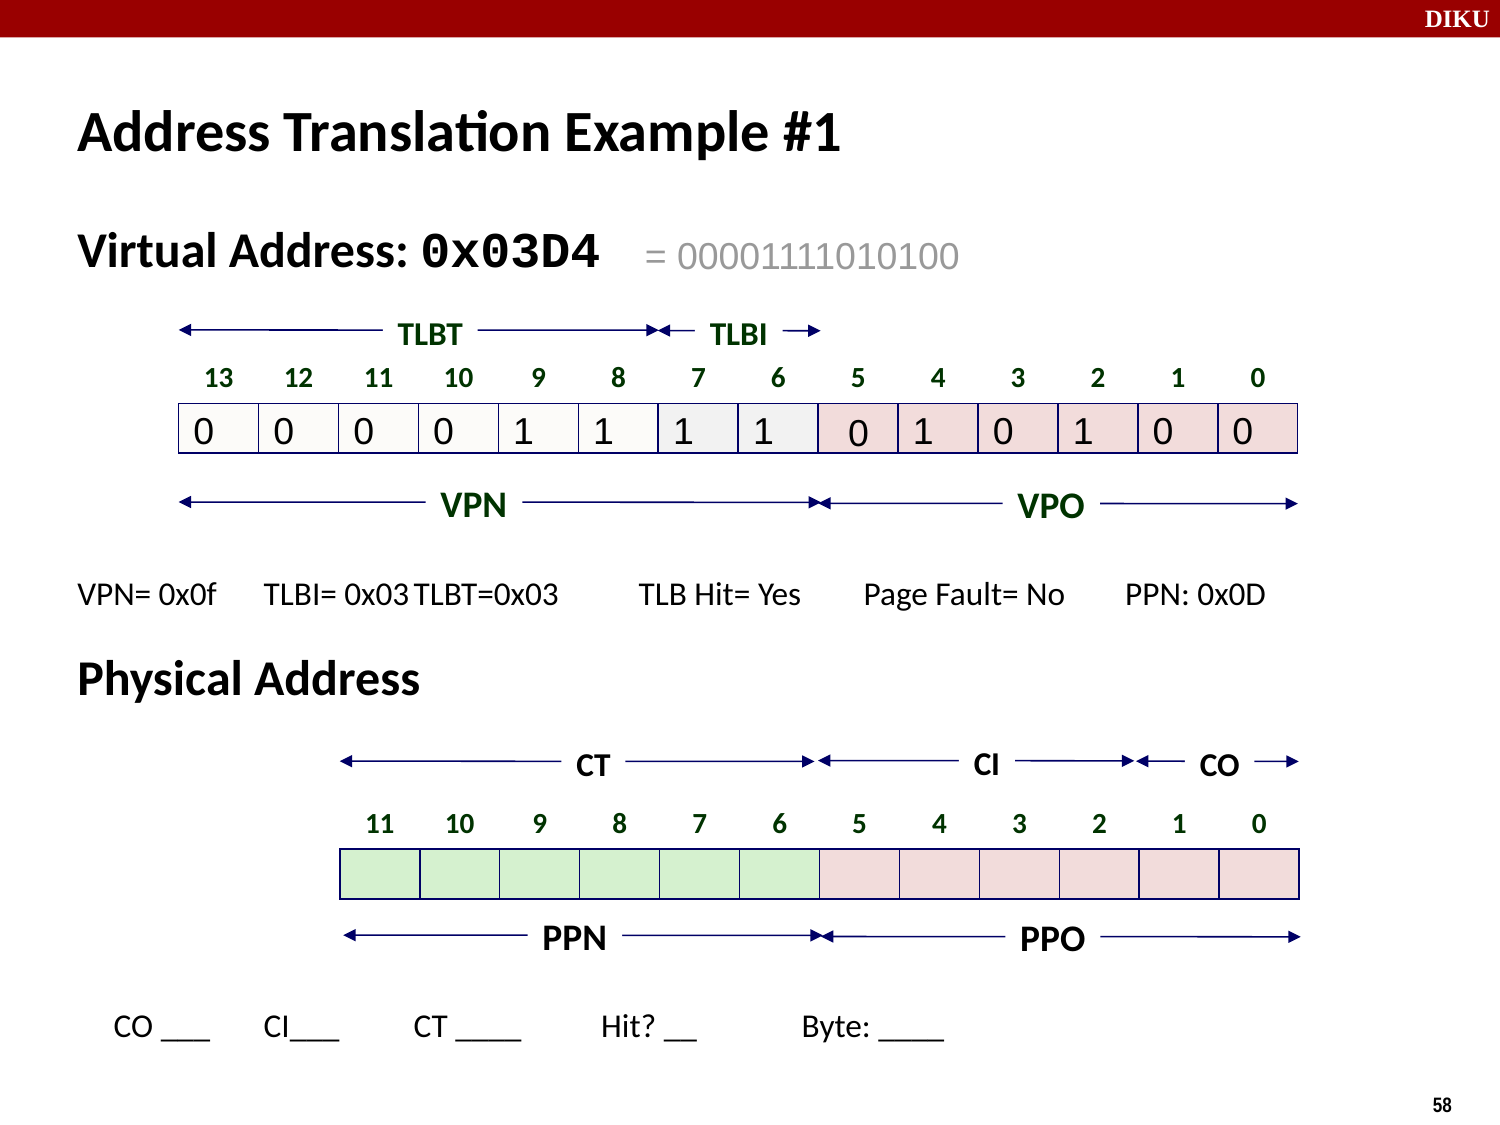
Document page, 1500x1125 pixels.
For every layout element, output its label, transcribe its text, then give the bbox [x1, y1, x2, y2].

text_box 0 [1217, 404, 1298, 454]
text_box 0 [178, 404, 258, 454]
text_box 7 [659, 798, 739, 849]
text_box Address Translation Example #1 [62, 80, 1268, 175]
text_box 1 [578, 404, 658, 454]
text_box 8 [578, 353, 658, 404]
text_box 3 [978, 353, 1058, 404]
text_box VPN [425, 478, 523, 538]
text_box 10 [418, 353, 498, 404]
text_box PPN [527, 911, 623, 971]
text_box CT [561, 740, 626, 796]
text_box [339, 849, 1300, 899]
text_box VPO [1002, 479, 1100, 540]
text_box 1 [1139, 798, 1219, 849]
text_box 7 [658, 353, 738, 404]
text_box 0 [978, 404, 1058, 454]
text_box TLBT [382, 309, 478, 364]
text_box PPO [1005, 912, 1101, 973]
text_box 0 [1219, 798, 1300, 849]
text_box 11 [338, 353, 418, 404]
text_box 10 [419, 798, 499, 849]
text_box = 00001111010100 [630, 228, 976, 327]
text_box 3 [979, 798, 1059, 849]
text_box CI [958, 740, 1015, 795]
text_box [875, 404, 898, 454]
text_box 8 [579, 798, 659, 849]
text_box 6 [738, 353, 818, 404]
text_box 5 [818, 353, 898, 404]
text_box 12 [258, 353, 338, 404]
text_box 1 [898, 404, 978, 454]
text_box 0 [1137, 404, 1217, 454]
text_box 9 [499, 798, 579, 849]
text_box 2 [1059, 798, 1139, 849]
text_box CO [1184, 740, 1255, 796]
text_box 1 [498, 404, 578, 454]
text_box 5 [819, 798, 899, 849]
text_box 1 [1137, 353, 1217, 404]
text_box 1 [738, 404, 818, 454]
text_box [818, 404, 840, 454]
text_box 4 [899, 798, 979, 849]
text_box 1 [1058, 404, 1137, 454]
text_box 9 [498, 353, 578, 404]
text_box 0 [1217, 353, 1298, 404]
text_box 4 [898, 353, 978, 404]
text_box Virtual Address: 0x03D4 VPN= 0x0f TLBI= 0x03 TLBT=0x03 TLB Hit= Yes Page Fault= No PPN: 0x0D Physical Address CO ___ CI___ CT ____ Hit? __ Byte: ____ [62, 224, 1426, 1100]
text_box TLBI [694, 327, 783, 365]
text_box 2 [1058, 353, 1137, 404]
text_box 1 [658, 404, 738, 454]
text_box 0 [338, 404, 418, 454]
text_box 13 [178, 353, 258, 404]
text_box 0 [840, 401, 875, 462]
text_box 6 [739, 798, 819, 849]
text_box 0 [418, 404, 498, 454]
text_box 11 [339, 798, 419, 849]
text_box 0 [258, 404, 338, 454]
